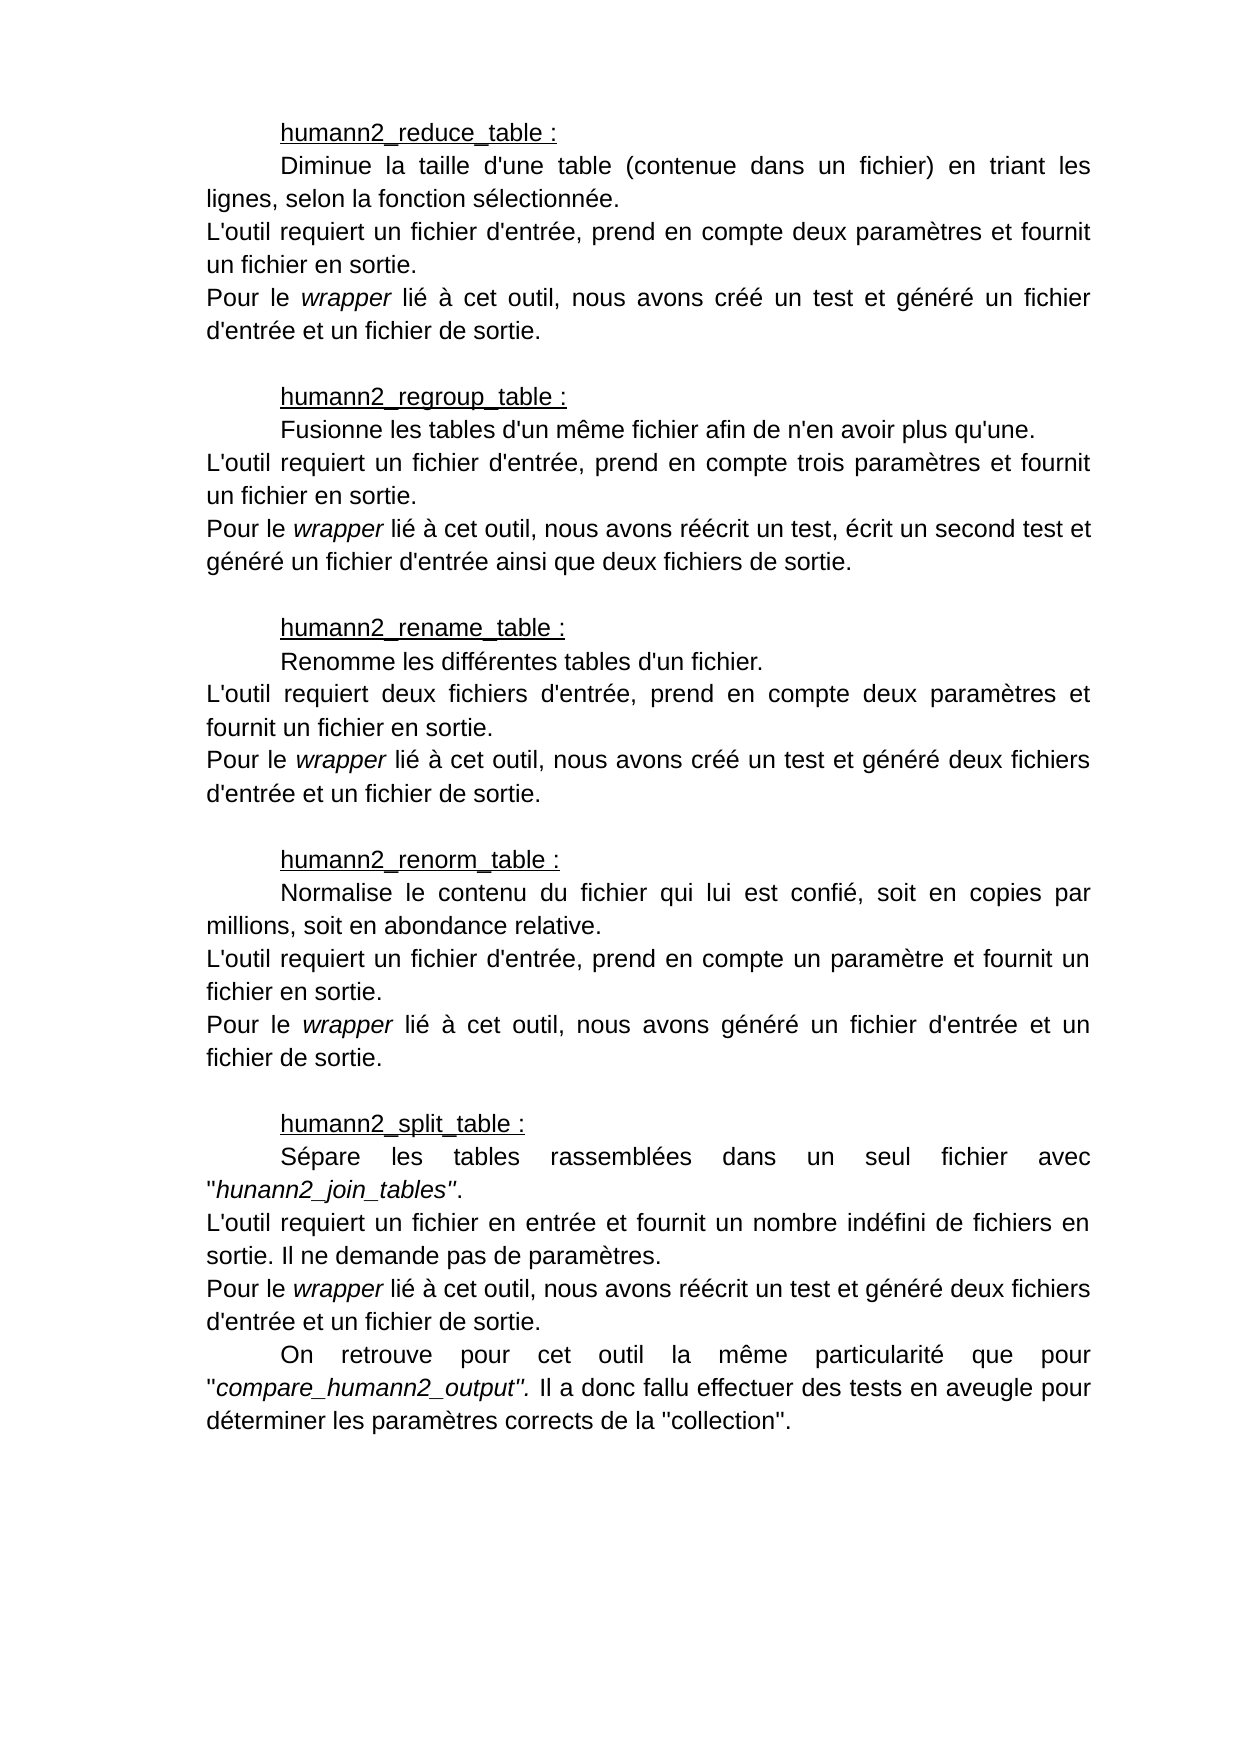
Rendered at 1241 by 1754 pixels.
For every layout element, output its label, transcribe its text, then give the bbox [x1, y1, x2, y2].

text Sépare les tables rassemblées dans un seul fichier avec ''hunann2_join_tables''. [206, 1142, 1092, 1203]
text Normalise le contenu du fichier qui lui est confié, soit en copies par millions, soit en abondance relative. [206, 878, 1092, 939]
text L'outil requiert deux fichiers d'entrée, prend en compte deux paramètres et fournit un fichier en sortie. [206, 679, 1092, 741]
text L'outil requiert un fichier d'entrée, prend en compte trois paramètres et fournit un fichier en sortie. [206, 448, 1092, 510]
text L'outil requiert un fichier d'entrée, prend en compte deux paramètres et fournit un fichier en sortie. [206, 217, 1092, 279]
text Diminue la taille d'une table (contenue dans un fichier) en triant les lignes, selon la fonction sélectionnée. [206, 151, 1092, 213]
text humann2_rename_table : [206, 613, 1092, 642]
text humann2_regroup_table : [206, 382, 1092, 411]
text L'outil requiert un fichier d'entrée, prend en compte un paramètre et fournit un fichier en sortie. [206, 944, 1092, 1005]
text Fusionne les tables d'un même fichier afin de n'en avoir plus qu'une. [206, 415, 1092, 444]
text Renomme les différentes tables d'un fichier. [206, 646, 1092, 675]
text L'outil requiert un fichier en entrée et fournit un nombre indéfini de fichiers en sortie. Il ne demande pas de paramètres. [206, 1208, 1092, 1269]
text humann2_reduce_table : [206, 118, 1092, 147]
text Pour le wrapper lié à cet outil, nous avons réécrit un test et généré deux fichiers d'entrée et un fichier de sortie. [206, 1274, 1092, 1336]
text Pour le wrapper lié à cet outil, nous avons réécrit un test, écrit un second test et généré un fichier d'entrée ainsi que deux fichiers de sortie. [206, 514, 1092, 576]
text On retrouve pour cet outil la même particularité que pour ''compare_humann2_output''. Il a donc fallu effectuer des tests en aveugle pour déterminer les paramètres corrects de la ''collection''. [206, 1340, 1092, 1435]
text Pour le wrapper lié à cet outil, nous avons créé un test et généré un fichier d'entrée et un fichier de sortie. [206, 283, 1092, 345]
text humann2_renorm_table : [206, 844, 1092, 873]
text Pour le wrapper lié à cet outil, nous avons généré un fichier d'entrée et un fichier de sortie. [206, 1010, 1092, 1071]
text Pour le wrapper lié à cet outil, nous avons créé un test et généré deux fichiers d'entrée et un fichier de sortie. [206, 746, 1092, 807]
text humann2_split_table : [206, 1109, 1092, 1137]
